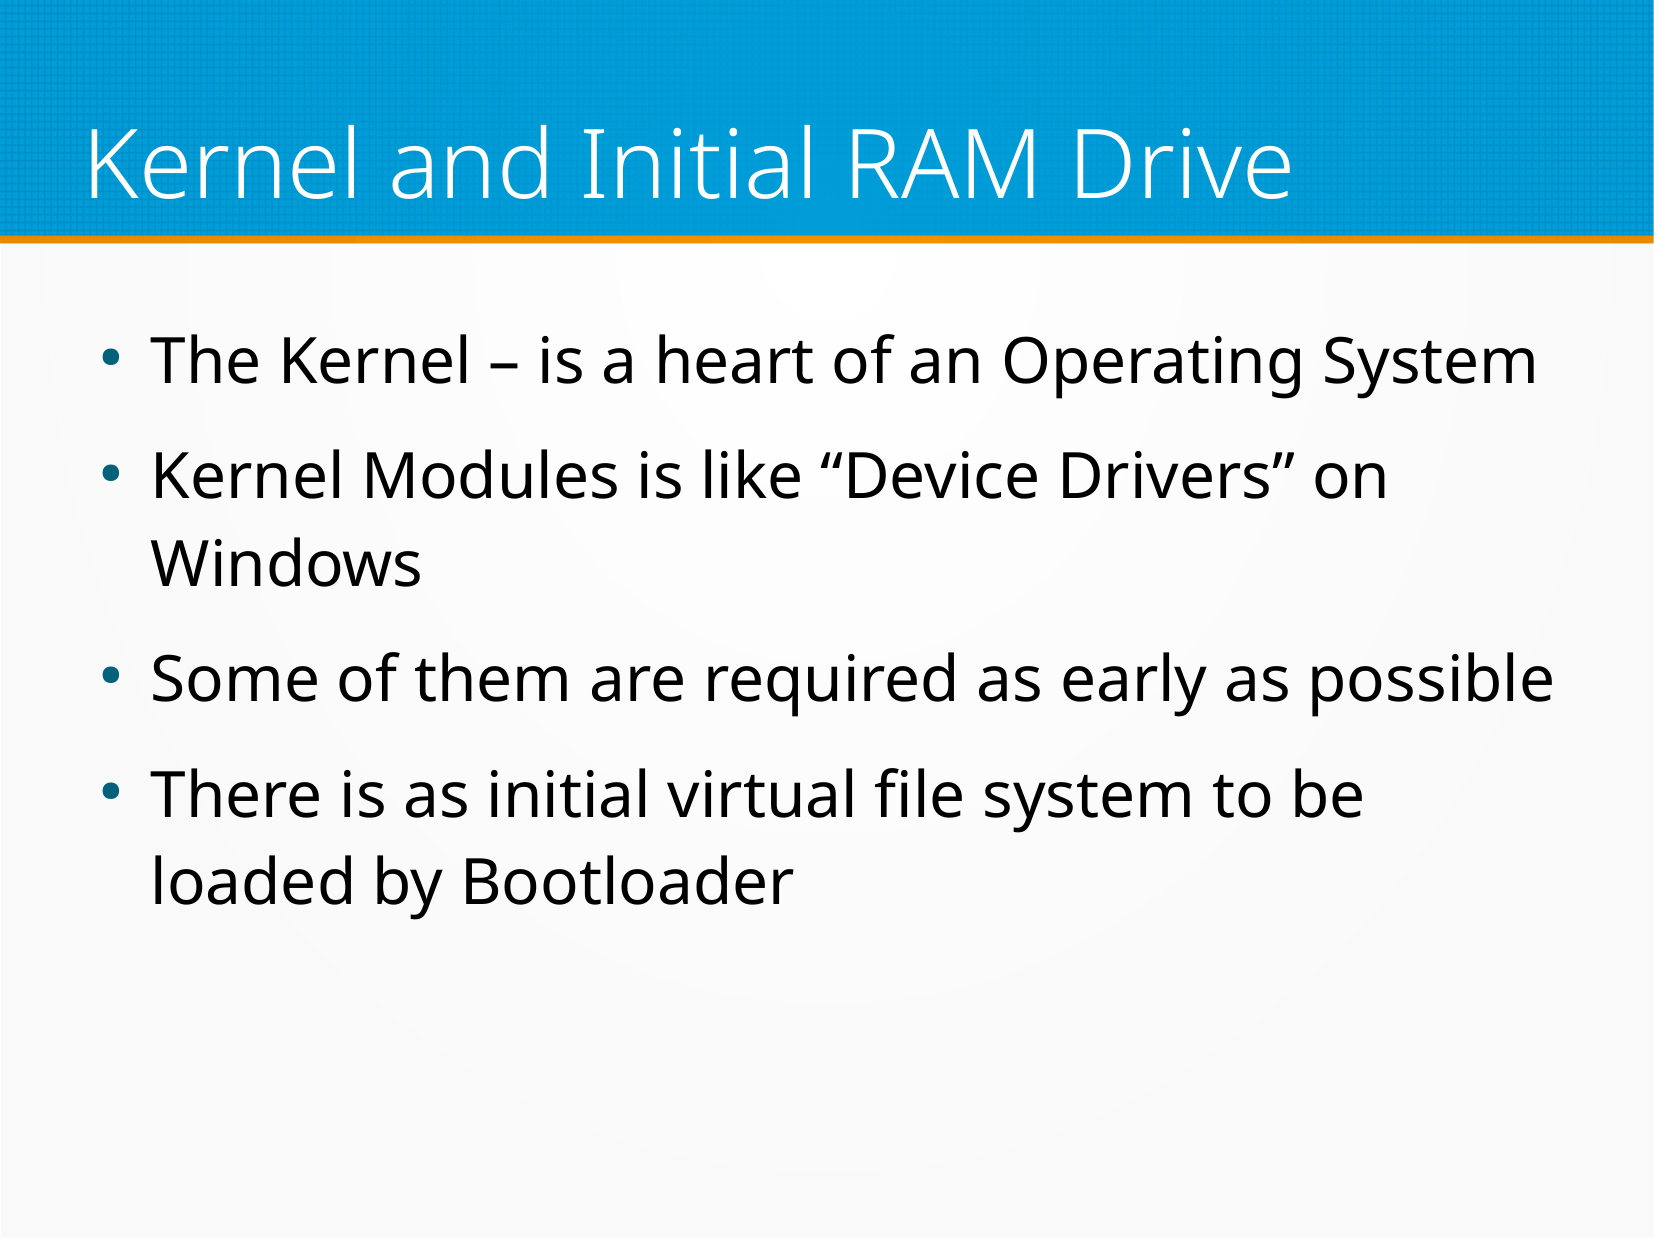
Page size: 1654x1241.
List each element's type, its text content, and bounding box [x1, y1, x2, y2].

title Kernel and Initial RAM Drive [82, 19, 1571, 227]
list The Kernel – is a heart of an Operating System Kernel Modules is like “Device Drivers” on Windows Some of them are required as early as possible There is as initial virtual file system to be loaded by Bootloader [82, 315, 1563, 1081]
picture [0, 236, 1654, 1241]
